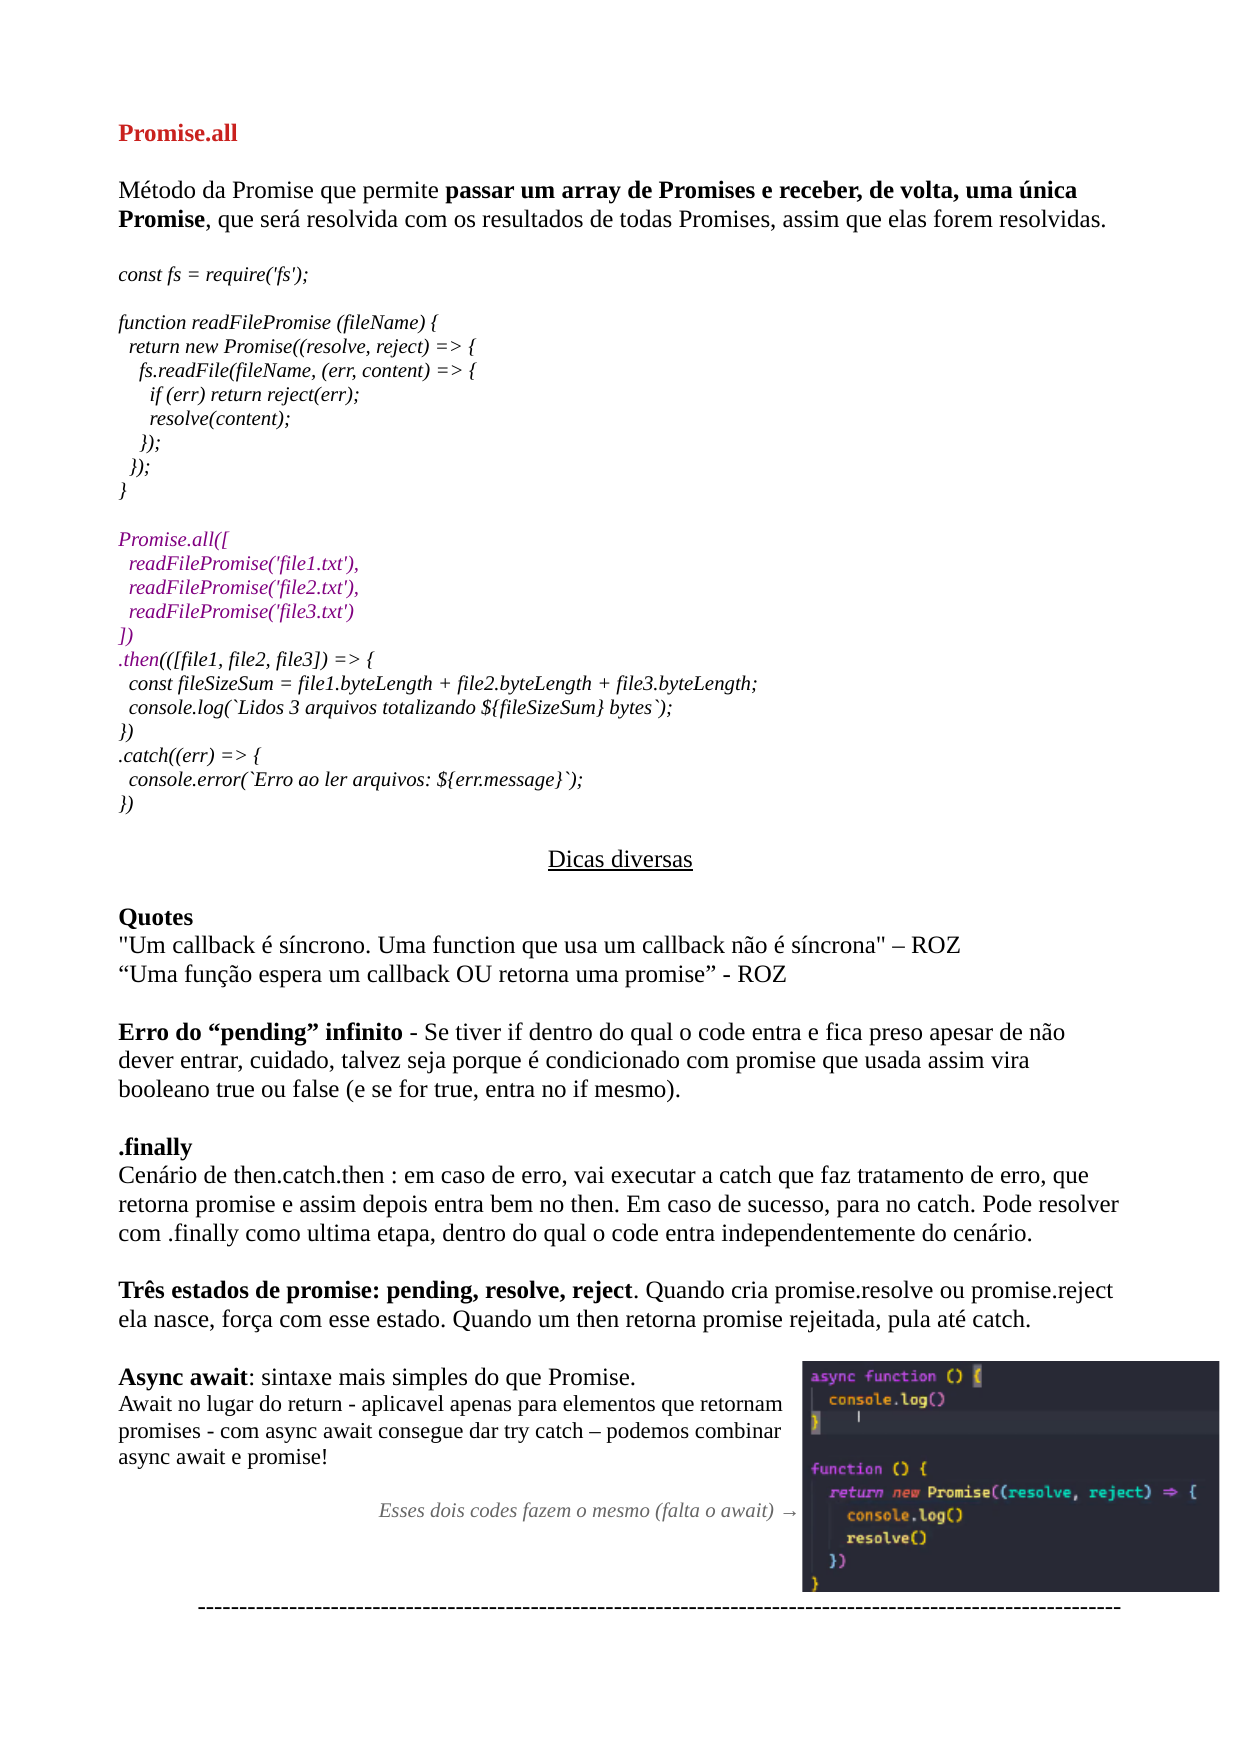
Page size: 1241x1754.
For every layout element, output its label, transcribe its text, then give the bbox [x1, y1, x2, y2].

text .then(([file1, file2, file3]) => { [118, 647, 1122, 671]
picture [802, 1361, 1220, 1592]
text Promise.all [118, 118, 1122, 147]
text .catch((err) => { [118, 743, 1122, 767]
text Quotes [118, 902, 1122, 930]
text if (err) return reject(err); [118, 382, 1122, 406]
text console.error(`Erro ao ler arquivos: ${err.message}`); [118, 767, 1122, 791]
text function readFilePromise (fileName) { [118, 310, 1122, 334]
text const fileSizeSum = file1.byteLength + file2.byteLength + file3.byteLength; [118, 671, 1122, 695]
text ]) [118, 623, 1122, 647]
text Esses dois codes fazem o mesmo (falta o await) → [118, 1498, 802, 1522]
text readFilePromise('file3.txt') [118, 599, 1122, 623]
text }) [118, 791, 1122, 815]
text Erro do “pending” infinito - Se tiver if dentro do qual o code entra e fica preso apesar de não dever entrar, cuidado, talvez seja porque é condicionado com promise que usada assim vira booleano true ou false (e se for true, entra no if mesmo). [118, 1017, 1122, 1103]
text resolve(content); [118, 406, 1122, 430]
text .finally [118, 1132, 1122, 1160]
text }); [118, 430, 1122, 454]
text Método da Promise que permite passar um array de Promises e receber, de volta, uma única Promise, que será resolvida com os resultados de todas Promises, assim que elas forem resolvidas. [118, 176, 1122, 233]
text return new Promise((resolve, reject) => { [118, 334, 1122, 358]
text --------------------------------------------------------------------------------------------------------------- [118, 1580, 1122, 1620]
text Promise.all([ [118, 527, 1122, 551]
text } [118, 478, 1122, 502]
text readFilePromise('file1.txt'), [118, 551, 1122, 575]
text const fs = require('fs'); [118, 262, 1122, 286]
text Três estados de promise: pending, resolve, reject. Quando cria promise.resolve ou promise.reject ela nasce, força com esse estado. Quando um then retorna promise rejeitada, pula até catch. [118, 1275, 1122, 1333]
text "Um callback é síncrono. Uma function que usa um callback não é síncrona" – ROZ [118, 930, 1122, 959]
text }); [118, 454, 1122, 478]
text Cenário de then.catch.then : em caso de erro, vai executar a catch que faz tratamento de erro, que retorna promise e assim depois entra bem no then. Em caso de sucesso, para no catch. Pode resolver com .finally como ultima etapa, dentro do qual o code entra independentemente do cenário. [118, 1160, 1122, 1247]
text console.log(`Lidos 3 arquivos totalizando ${fileSizeSum} bytes`); [118, 695, 1122, 719]
text fs.readFile(fileName, (err, content) => { [118, 358, 1122, 382]
text Dicas diversas [118, 844, 1122, 873]
text Await no lugar do return - aplicavel apenas para elementos que retornam promises - com async await consegue dar try catch – podemos combinar async await e promise! [118, 1390, 802, 1469]
text readFilePromise('file2.txt'), [118, 575, 1122, 599]
text Async await: sintaxe mais simples do que Promise. [118, 1362, 802, 1390]
text “Uma função espera um callback OU retorna uma promise” - ROZ [118, 959, 1122, 988]
text }) [118, 719, 1122, 743]
